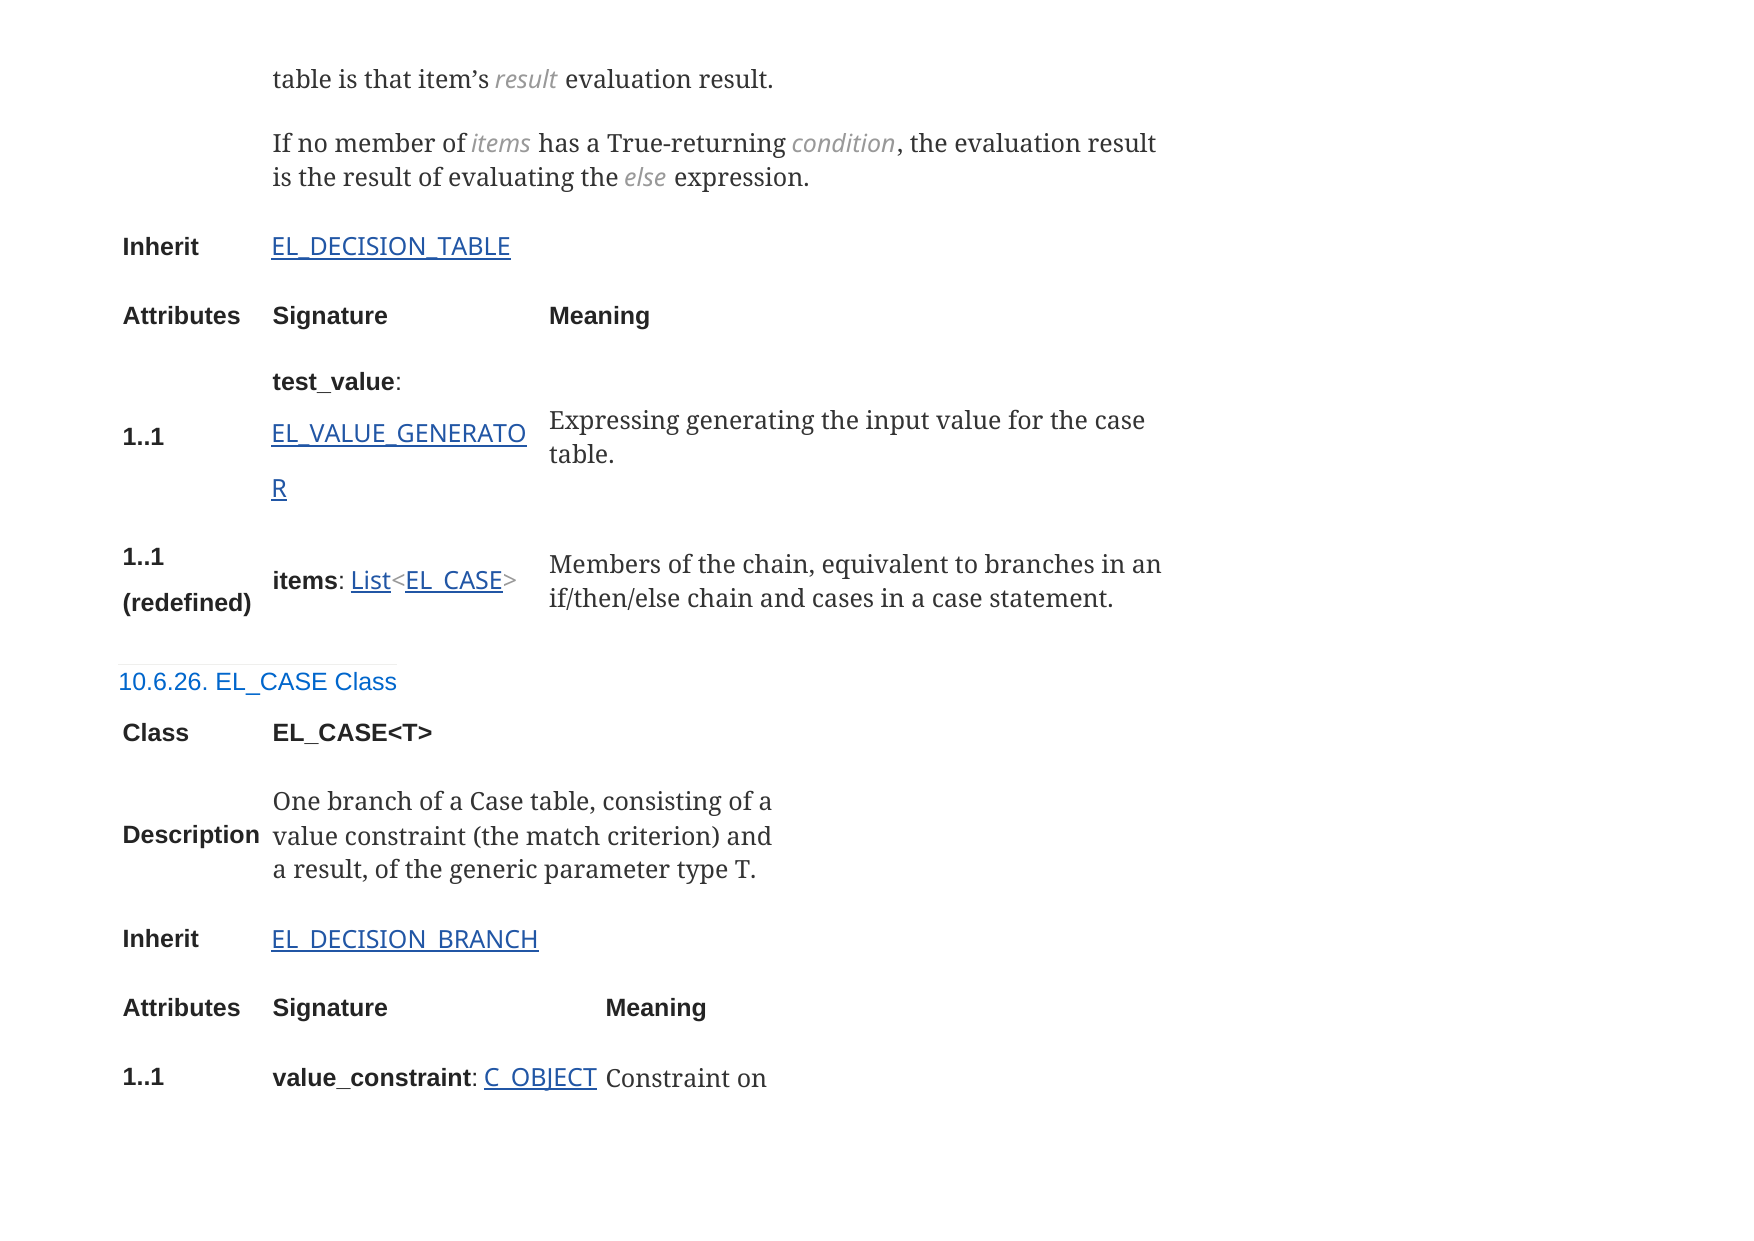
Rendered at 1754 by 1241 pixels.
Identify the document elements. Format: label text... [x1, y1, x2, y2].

table_cell Signature [268, 298, 545, 364]
table_cell 1..1 [118, 364, 268, 539]
table_cell EL_DECISION_TABLE [268, 226, 1181, 298]
table_cell Inherit [118, 919, 268, 990]
table_cell One branch of a Case table, consisting of a value constraint (the match criterion) and a result, of the generic parameter type T. [268, 781, 778, 919]
table_cell 1..1 (redefined) [118, 539, 268, 652]
table_cell Compound expression consisting of a list of value-range / expression pairs, and an else member that as a whole, represents a case statement flavour of decision table. Evaluated by iterating through items and for each one, comparing input to the item value_range. If the input is in the range, the evaluation result of the table is that item’s result evaluation result. If no member of items has a True-returning condition, the evaluation result is the result of evaluating the else expression. [268, 59, 1181, 226]
table_header EL_CASE<T> [268, 715, 778, 781]
table_cell Attributes [118, 298, 268, 364]
table_cell Description [118, 781, 268, 919]
table_cell Meaning [601, 990, 778, 1057]
table_cell Signature [268, 990, 601, 1057]
table_cell test_value: EL_VALUE_GENERATOR [268, 364, 545, 539]
table_cell 1..1 [118, 1057, 268, 1128]
table_cell Inherit [118, 226, 268, 298]
table_cell Meaning [545, 298, 1181, 364]
table_cell Attributes [118, 990, 268, 1057]
table_header Class [118, 715, 268, 781]
table_cell Expressing generating the input value for the case table. [545, 364, 1181, 539]
table_cell Members of the chain, equivalent to branches in an if/then/else chain and cases in a case statement. [545, 539, 1181, 652]
subtitle 10.6.26. EL_CASE Class [118, 664, 1695, 696]
table_cell value_constraint: C_OBJECT [268, 1057, 601, 1128]
table_cell Constraint on [601, 1057, 778, 1128]
table_cell EL_DECISION_BRANCH [268, 919, 778, 990]
table_cell Description [118, 59, 268, 226]
table_cell items: List<EL_CASE> [268, 539, 545, 652]
